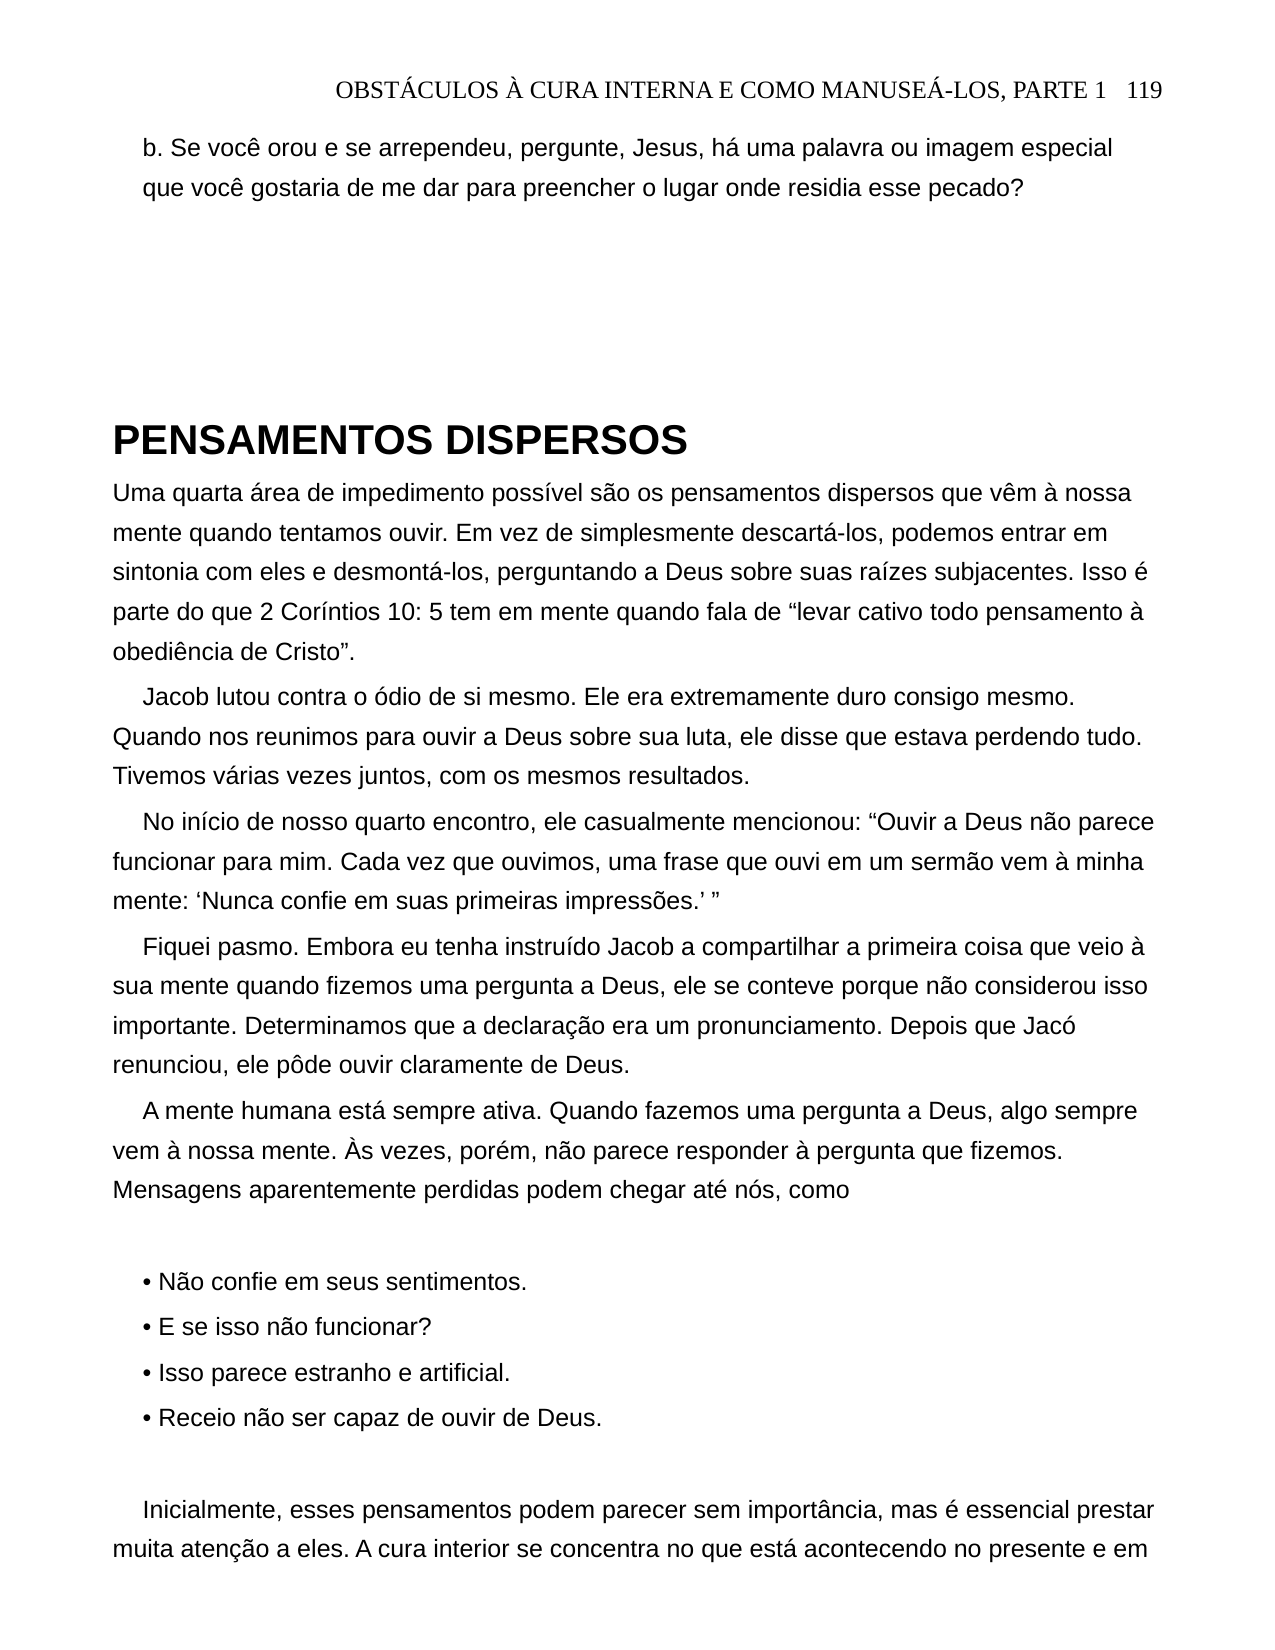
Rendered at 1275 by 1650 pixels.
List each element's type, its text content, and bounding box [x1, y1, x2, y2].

subtitle PENSAMENTOS DISPERSOS [112, 415, 1162, 463]
text • E se isso não funcionar? [112, 1312, 1162, 1341]
text No início de nosso quarto encontro, ele casualmente mencionou: “Ouvir a Deus não parece funcionar para mim. Cada vez que ouvimos, uma frase que ouvi em um sermão vem à minha mente: ‘Nunca confie em suas primeiras impressões.’ ” [112, 807, 1162, 915]
text • Não confie em seus sentimentos. [112, 1267, 1162, 1295]
text b. Se você orou e se arrependeu, pergunte, Jesus, há uma palavra ou imagem especial que você gostaria de me dar para preencher o lugar onde residia esse pecado? [142, 133, 1162, 202]
text Fiquei pasmo. Embora eu tenha instruído Jacob a compartilhar a primeira coisa que veio à sua mente quando fizemos uma pergunta a Deus, ele se conteve porque não considerou isso importante. Determinamos que a declaração era um pronunciamento. Depois que Jacó renunciou, ele pôde ouvir claramente de Deus. [112, 932, 1162, 1079]
text Inicialmente, esses pensamentos podem parecer sem importância, mas é essencial prestar muita atenção a eles. A cura interior se concentra no que está acontecendo no presente e em [112, 1495, 1162, 1563]
text • Isso parece estranho e artificial. [112, 1358, 1162, 1387]
text • Receio não ser capaz de ouvir de Deus. [112, 1403, 1162, 1432]
text Jacob lutou contra o ódio de si mesmo. Ele era extremamente duro consigo mesmo. Quando nos reunimos para ouvir a Deus sobre sua luta, ele disse que estava perdendo tudo. Tivemos várias vezes juntos, com os mesmos resultados. [112, 682, 1162, 790]
text A mente humana está sempre ativa. Quando fazemos uma pergunta a Deus, algo sempre vem à nossa mente. Às vezes, porém, não parece responder à pergunta que fizemos. Mensagens aparentemente perdidas podem chegar até nós, como [112, 1096, 1162, 1204]
text Uma quarta área de impedimento possível são os pensamentos dispersos que vêm à nossa mente quando tentamos ouvir. Em vez de simplesmente descartá-los, podemos entrar em sintonia com eles e desmontá-los, perguntando a Deus sobre suas raízes subjacentes. Isso é parte do que 2 Coríntios 10: 5 tem em mente quando fala de “levar cativo todo pensamento à obediência de Cristo”. [112, 478, 1162, 665]
